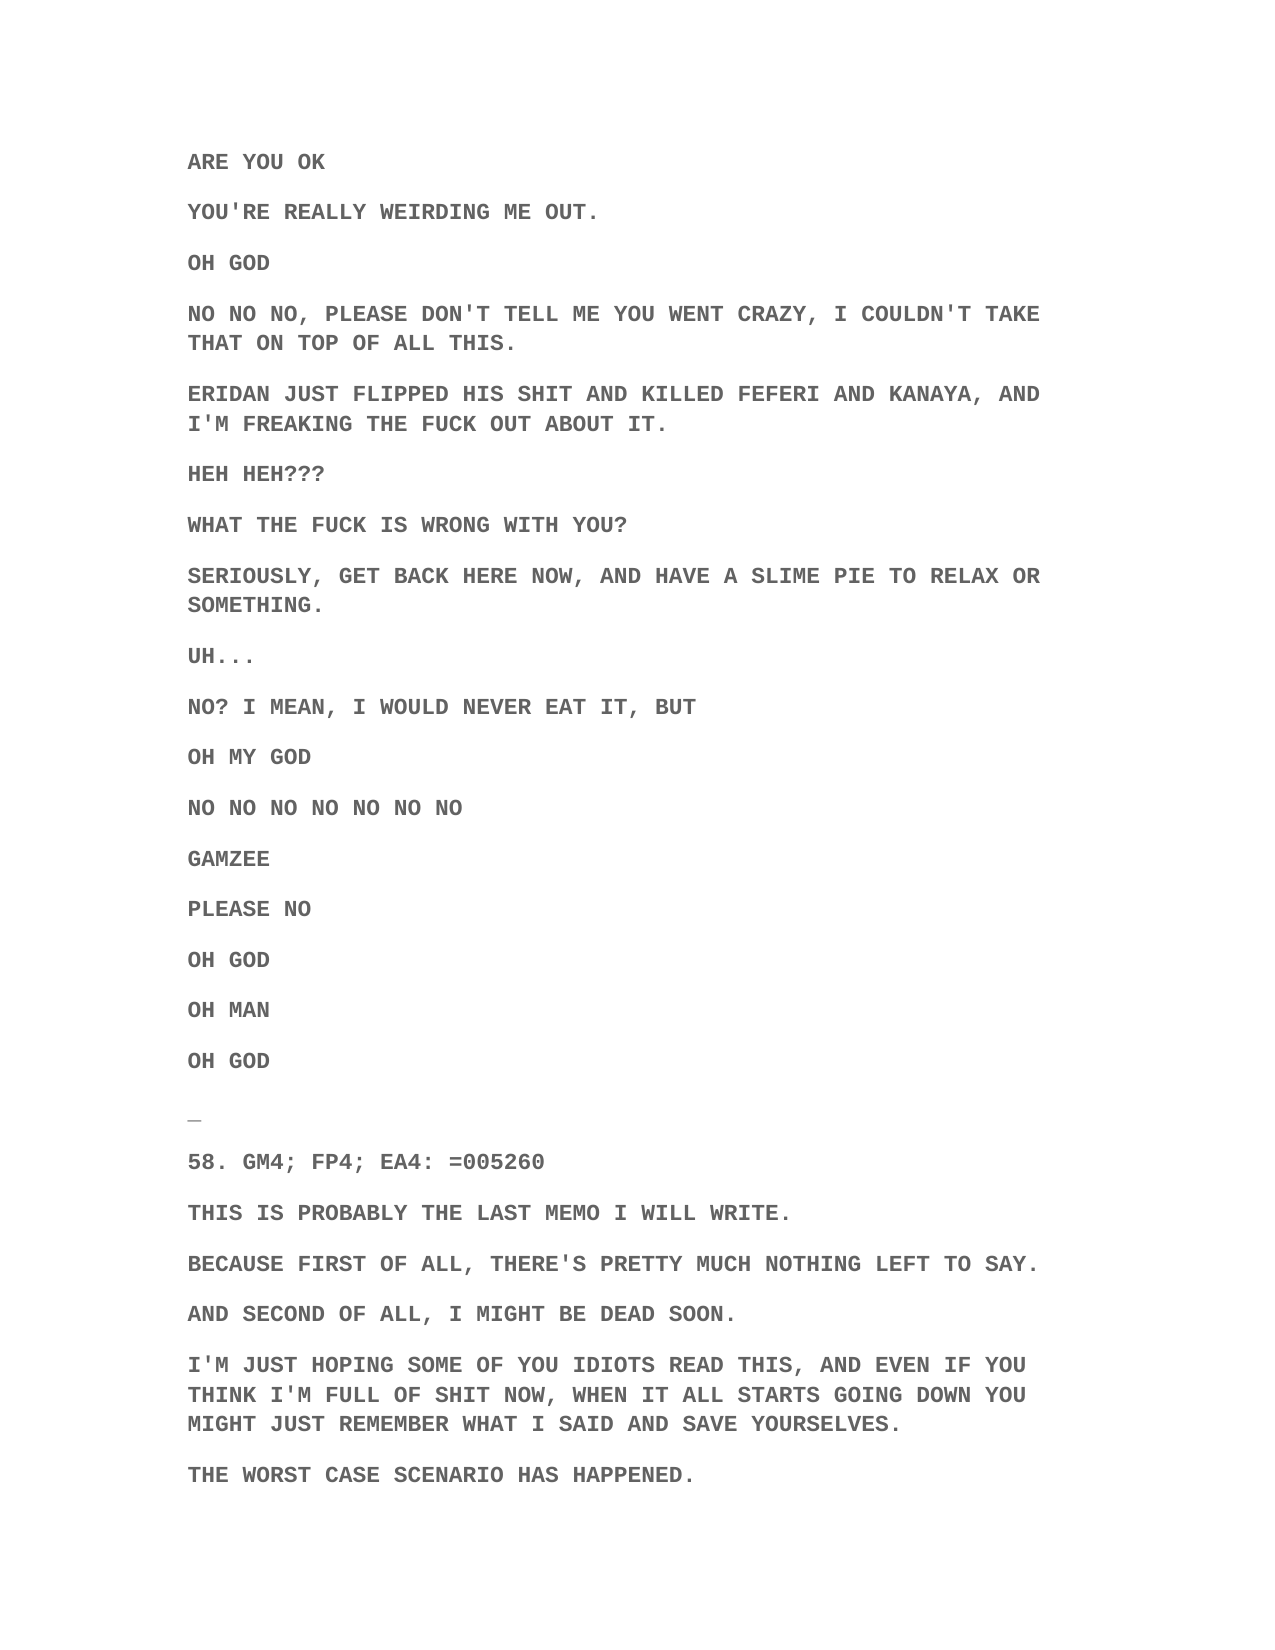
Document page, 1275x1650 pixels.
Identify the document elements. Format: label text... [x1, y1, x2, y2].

text OH GOD [187, 1049, 1087, 1075]
text I'M JUST HOPING SOME OF YOU IDIOTS READ THIS, AND EVEN IF YOU THINK I'M FULL OF SHIT NOW, WHEN IT ALL STARTS GOING DOWN YOU MIGHT JUST REMEMBER WHAT I SAID AND SAVE YOURSELVES. [187, 1353, 1087, 1439]
text UH... [187, 644, 1087, 670]
text 58. GM4; FP4; EA4: =005260 [187, 1151, 1087, 1177]
text THE WORST CASE SCENARIO HAS HAPPENED. [187, 1463, 1087, 1489]
text NO NO NO NO NO NO NO [187, 796, 1087, 822]
text HEH HEH??? [187, 463, 1087, 489]
text THIS IS PROBABLY THE LAST MEMO I WILL WRITE. [187, 1201, 1087, 1227]
text OH GOD [187, 948, 1087, 974]
text OH MAN [187, 999, 1087, 1025]
text NO? I MEAN, I WOULD NEVER EAT IT, BUT [187, 695, 1087, 721]
text ARE YOU OK [187, 150, 1087, 176]
text BECAUSE FIRST OF ALL, THERE'S PRETTY MUCH NOTHING LEFT TO SAY. [187, 1252, 1087, 1278]
text YOU'RE REALLY WEIRDING ME OUT. [187, 201, 1087, 227]
text AND SECOND OF ALL, I MIGHT BE DEAD SOON. [187, 1302, 1087, 1328]
text _ [187, 1100, 1087, 1126]
text OH MY GOD [187, 746, 1087, 772]
text NO NO NO, PLEASE DON'T TELL ME YOU WENT CRAZY, I COULDN'T TAKE THAT ON TOP OF ALL THIS. [187, 302, 1087, 358]
text WHAT THE FUCK IS WRONG WITH YOU? [187, 513, 1087, 539]
text SERIOUSLY, GET BACK HERE NOW, AND HAVE A SLIME PIE TO RELAX OR SOMETHING. [187, 564, 1087, 620]
text PLEASE NO [187, 897, 1087, 923]
text ERIDAN JUST FLIPPED HIS SHIT AND KILLED FEFERI AND KANAYA, AND I'M FREAKING THE FUCK OUT ABOUT IT. [187, 382, 1087, 438]
text OH GOD [187, 251, 1087, 277]
text GAMZEE [187, 847, 1087, 873]
